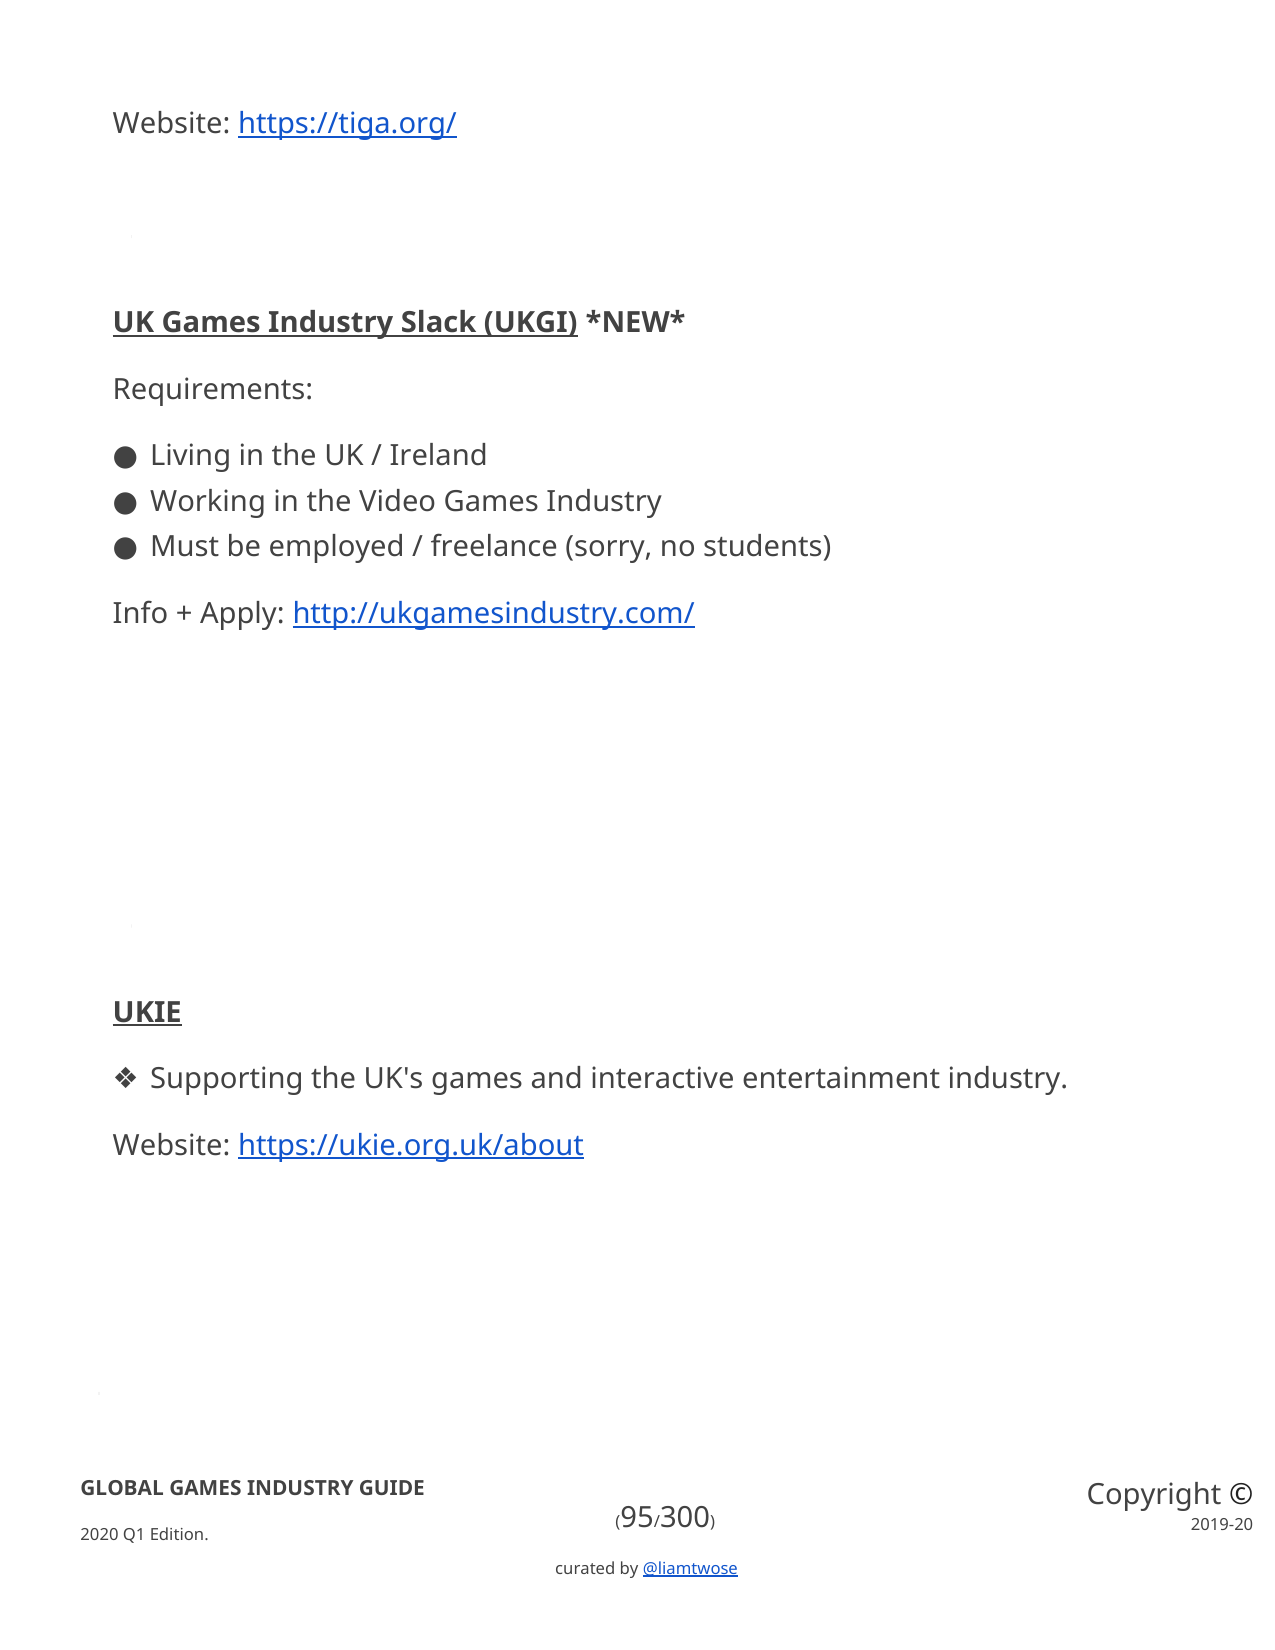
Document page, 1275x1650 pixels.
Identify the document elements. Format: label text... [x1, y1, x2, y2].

text Website: https://tiga.org/ [112, 102, 1200, 142]
list Supporting the UK's games and interactive entertainment industry. [112, 1057, 1200, 1097]
text Website: https://ukie.org.uk/about [112, 1124, 1200, 1163]
list Working in the Video Games Industry [112, 480, 1200, 520]
list Must be employed / freelance (sorry, no students) [112, 526, 1200, 565]
text Info + Apply: http://ukgamesindustry.com/ [112, 592, 1200, 632]
text UKIE [112, 991, 1200, 1031]
list Living in the UK / Ireland [112, 434, 1200, 474]
text UK Games Industry Slack (UKGI) *NEW* [112, 302, 1200, 341]
text Requirements: [112, 368, 1200, 408]
